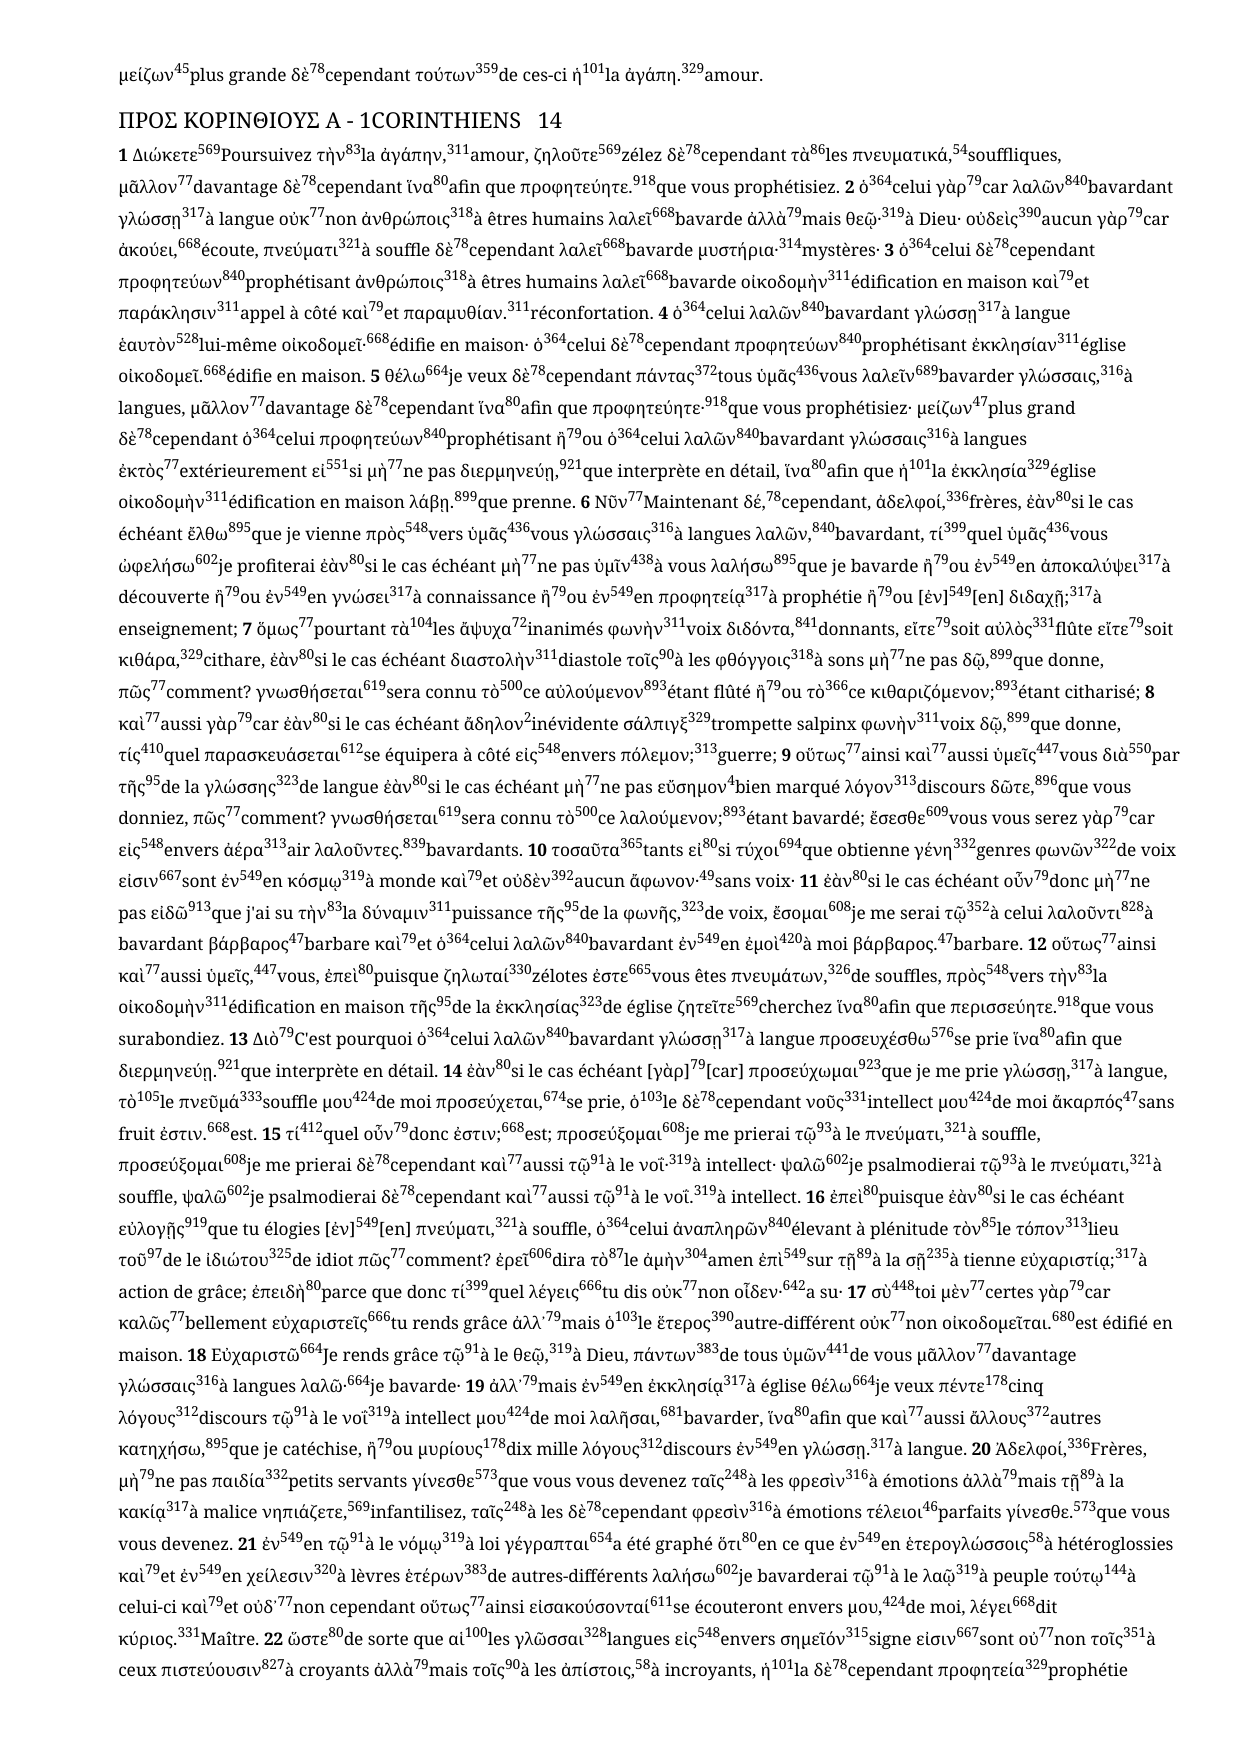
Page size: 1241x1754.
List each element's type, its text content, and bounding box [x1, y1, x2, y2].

text ΠΡΟΣ ΚΟΡΙΝΘΙΟΥΣ Α - 1CORINTHIENS 14 [118, 105, 1181, 135]
text 1 Διώκετε569Poursuivez τὴν83la ἀγάπην,311amour, ζηλοῦτε569zélez δὲ78cependant τὰ86les πνευματικά,54souffliques, μᾶλλον77davantage δὲ78cependant ἵνα80afin que προφητεύητε.918que vous prophétisiez. 2 ὁ364celui γὰρ79car λαλῶν840bavardant γλώσσῃ317à langue οὐκ77non ἀνθρώποις318à êtres humains λαλεῖ668bavarde ἀλλὰ79mais θεῷ·319à Dieu· οὐδεὶς390aucun γὰρ79car ἀκούει,668écoute, πνεύματι321à souffle δὲ78cependant λαλεῖ668bavarde μυστήρια·314mystères· 3 ὁ364celui δὲ78cependant προφητεύων840prophétisant ἀνθρώποις318à êtres humains λαλεῖ668bavarde οἰκοδομὴν311édification en maison καὶ79et παράκλησιν311appel à côté καὶ79et παραμυθίαν.311réconfortation. 4 ὁ364celui λαλῶν840bavardant γλώσσῃ317à langue ἑαυτὸν528lui-même οἰκοδομεῖ·668édifie en maison· ὁ364celui δὲ78cependant προφητεύων840prophétisant ἐκκλησίαν311église οἰκοδομεῖ.668édifie en maison. 5 θέλω664je veux δὲ78cependant πάντας372tous ὑμᾶς436vous λαλεῖν689bavarder γλώσσαις,316à langues, μᾶλλον77davantage δὲ78cependant ἵνα80afin que προφητεύητε·918que vous prophétisiez· μείζων47plus grand δὲ78cependant ὁ364celui προφητεύων840prophétisant ἢ79ou ὁ364celui λαλῶν840bavardant γλώσσαις316à langues ἐκτὸς77extérieurement εἰ551si μὴ77ne pas διερμηνεύῃ,921que interprète en détail, ἵνα80afin que ἡ101la ἐκκλησία329église οἰκοδομὴν311édification en maison λάβῃ.899que prenne. 6 Νῦν77Maintenant δέ,78cependant, ἀδελφοί,336frères, ἐὰν80si le cas échéant ἔλθω895que je vienne πρὸς548vers ὑμᾶς436vous γλώσσαις316à langues λαλῶν,840bavardant, τί399quel ὑμᾶς436vous ὠφελήσω602je profiterai ἐὰν80si le cas échéant μὴ77ne pas ὑμῖν438à vous λαλήσω895que je bavarde ἢ79ou ἐν549en ἀποκαλύψει317à découverte ἢ79ou ἐν549en γνώσει317à connaissance ἢ79ou ἐν549en προφητείᾳ317à prophétie ἢ79ou [ἐν]549[en] διδαχῇ;317à enseignement; 7 ὅμως77pourtant τὰ104les ἄψυχα72inanimés φωνὴν311voix διδόντα,841donnants, εἴτε79soit αὐλὸς331flûte εἴτε79soit κιθάρα,329cithare, ἐὰν80si le cas échéant διαστολὴν311diastole τοῖς90à les φθόγγοις318à sons μὴ77ne pas δῷ,899que donne, πῶς77comment? γνωσθήσεται619sera connu τὸ500ce αὐλούμενον893étant flûté ἢ79ou τὸ366ce κιθαριζόμενον;893étant citharisé; 8 καὶ77aussi γὰρ79car ἐὰν80si le cas échéant ἄδηλον2inévidente σάλπιγξ329trompette salpinx φωνὴν311voix δῷ,899que donne, τίς410quel παρασκευάσεται612se équipera à côté εἰς548envers πόλεμον;313guerre; 9 οὕτως77ainsi καὶ77aussi ὑμεῖς447vous διὰ550par τῆς95de la γλώσσης323de langue ἐὰν80si le cas échéant μὴ77ne pas εὔσημον4bien marqué λόγον313discours δῶτε,896que vous donniez, πῶς77comment? γνωσθήσεται619sera connu τὸ500ce λαλούμενον;893étant bavardé; ἔσεσθε609vous vous serez γὰρ79car εἰς548envers ἀέρα313air λαλοῦντες.839bavardants. 10 τοσαῦτα365tants εἰ80si τύχοι694que obtienne γένη332genres φωνῶν322de voix εἰσιν667sont ἐν549en κόσμῳ319à monde καὶ79et οὐδὲν392aucun ἄφωνον·49sans voix· 11 ἐὰν80si le cas échéant οὖν79donc μὴ77ne pas εἰδῶ913que j'ai su τὴν83la δύναμιν311puissance τῆς95de la φωνῆς,323de voix, ἔσομαι608je me serai τῷ352à celui λαλοῦντι828à bavardant βάρβαρος47barbare καὶ79et ὁ364celui λαλῶν840bavardant ἐν549en ἐμοὶ420à moi βάρβαρος.47barbare. 12 οὕτως77ainsi καὶ77aussi ὑμεῖς,447vous, ἐπεὶ80puisque ζηλωταί330zélotes ἐστε665vous êtes πνευμάτων,326de souffles, πρὸς548vers τὴν83la οἰκοδομὴν311édification en maison τῆς95de la ἐκκλησίας323de église ζητεῖτε569cherchez ἵνα80afin que περισσεύητε.918que vous surabondiez. 13 Διὸ79C'est pourquoi ὁ364celui λαλῶν840bavardant γλώσσῃ317à langue προσευχέσθω576se prie ἵνα80afin que διερμηνεύῃ.921que interprète en détail. 14 ἐὰν80si le cas échéant [γὰρ]79[car] προσεύχωμαι923que je me prie γλώσσῃ,317à langue, τὸ105le πνεῦμά333souffle μου424de moi προσεύχεται,674se prie, ὁ103le δὲ78cependant νοῦς331intellect μου424de moi ἄκαρπός47sans fruit ἐστιν.668est. 15 τί412quel οὖν79donc ἐστιν;668est; προσεύξομαι608je me prierai τῷ93à le πνεύματι,321à souffle, προσεύξομαι608je me prierai δὲ78cependant καὶ77aussi τῷ91à le νοΐ·319à intellect· ψαλῶ602je psalmodierai τῷ93à le πνεύματι,321à souffle, ψαλῶ602je psalmodierai δὲ78cependant καὶ77aussi τῷ91à le νοΐ.319à intellect. 16 ἐπεὶ80puisque ἐὰν80si le cas échéant εὐλογῇς919que tu élogies [ἐν]549[en] πνεύματι,321à souffle, ὁ364celui ἀναπληρῶν840élevant à plénitude τὸν85le τόπον313lieu τοῦ97de le ἰδιώτου325de idiot πῶς77comment? ἐρεῖ606dira τὸ87le ἀμὴν304amen ἐπὶ549sur τῇ89à la σῇ235à tienne εὐχαριστίᾳ;317à action de grâce; ἐπειδὴ80parce que donc τί399quel λέγεις666tu dis οὐκ77non οἶδεν·642a su· 17 σὺ448toi μὲν77certes γὰρ79car καλῶς77bellement εὐχαριστεῖς666tu rends grâce ἀλλ᾽79mais ὁ103le ἕτερος390autre-différent οὐκ77non οἰκοδομεῖται.680est édifié en maison. 18 Εὐχαριστῶ664Je rends grâce τῷ91à le θεῷ,319à Dieu, πάντων383de tous ὑμῶν441de vous μᾶλλον77davantage γλώσσαις316à langues λαλῶ·664je bavarde· 19 ἀλλ᾽79mais ἐν549en ἐκκλησίᾳ317à église θέλω664je veux πέντε178cinq λόγους312discours τῷ91à le νοΐ319à intellect μου424de moi λαλῆσαι,681bavarder, ἵνα80afin que καὶ77aussi ἄλλους372autres κατηχήσω,895que je catéchise, ἢ79ou μυρίους178dix mille λόγους312discours ἐν549en γλώσσῃ.317à langue. 20 Ἀδελφοί,336Frères, μὴ79ne pas παιδία332petits servants γίνεσθε573que vous vous devenez ταῖς248à les φρεσὶν316à émotions ἀλλὰ79mais τῇ89à la κακίᾳ317à malice νηπιάζετε,569infantilisez, ταῖς248à les δὲ78cependant φρεσὶν316à émotions τέλειοι46parfaits γίνεσθε.573que vous vous devenez. 21 ἐν549en τῷ91à le νόμῳ319à loi γέγραπται654a été graphé ὅτι80en ce que ἐν549en ἑτερογλώσσοις58à hétéroglossies καὶ79et ἐν549en χείλεσιν320à lèvres ἑτέρων383de autres-différents λαλήσω602je bavarderai τῷ91à le λαῷ319à peuple τούτῳ144à celui-ci καὶ79et οὐδ᾽77non cependant οὕτως77ainsi εἰσακούσονταί611se écouteront envers μου,424de moi, λέγει668dit κύριος.331Maître. 22 ὥστε80de sorte que αἱ100les γλῶσσαι328langues εἰς548envers σημεῖόν315signe εἰσιν667sont οὐ77non τοῖς351à ceux πιστεύουσιν827à croyants ἀλλὰ79mais τοῖς90à les ἀπίστοις,58à incroyants, ἡ101la δὲ78cependant προφητεία329prophétie οὐ77non τοῖς90à les ἀπίστοις58à incroyants ἀλλὰ79mais τοῖς351à ceux πιστεύουσιν.827à croyants. 23 Ἐὰν80Si le cas échéant οὖν79donc συνέλθῃ899que vienne ensemble ἡ101la ἐκκλησία329église ὅλη285toute entière ἐπὶ548sur τὸ87le αὐτὸ348même καὶ79et πάντες389tous λαλῶσιν920que bavardent γλώσσαις,316à langues, εἰσέλθωσιν898que viennent à l'intérieur δὲ78cependant ἰδιῶται330idiots ἢ79ou ἄπιστοι,70incroyants, οὐκ340non ἐροῦσιν605diront ὅτι80en ce que μαίνεσθε;671vous vous délirez; 24 ἐὰν80si le cas échéant δὲ78cependant πάντες389tous προφητεύωσιν,920que prophétisent, εἰσέλθῃ899que vienne à l'intérieur δέ78cependant τις287un quelconque ἄπιστος71incroyant ἢ79ou ἰδιώτης,331idiot, ἐλέγχεται680est réfuté ὑπὸ550sous πάντων,383de tous, ἀνακρίνεται680est jugé de bas en haut ὑπὸ550sous πάντων,383de tous, 25 τὰ104les κρυπτὰ72cachés τῆς95de la καρδίας323de coeur αὐτοῦ464de lui φανερὰ48visibles γίνεται,674se devient, καὶ79et οὕτως77ainsi πεσὼν721ayant tombé ἐπὶ548sur πρόσωπον315face προσκυνήσει606prosternera vers τῷ91à le θεῷ319à Dieu ἀπαγγέλλων840rapportant annonce ὅτι80en ce que ὄντως77réellement ὁ103le θεὸς331Dieu ἐν549en ὑμῖν438à vous ἐστιν.668est. 26 Τί412Quel οὖν79donc ἐστιν,668est, ἀδελφοί;336frères; ὅταν80lorsque le cas échéant συνέρχησθε,924que vous vous veniez ensemble, ἕκαστος390chacun ψαλμὸν313psaume ἔχει,668a, διδαχὴν311enseignement ἔχει,668a, ἀποκάλυψιν311découverte ἔχει,668a, γλῶσσαν311langue ἔχει,668a, ἑρμηνείαν311interprétation ἔχει·668a· πάντα391tous πρὸς548vers οἰκοδομὴν311édification en maison γινέσθω.576se devienne. 27 εἴτε79soit γλώσσῃ317à langue τις390un quelconque λαλεῖ,668bavarde, κατὰ548selon δύο52deux ἢ79ou τὸ87le πλεῖστον6plus nombreux τρεῖς52trois καὶ79et ἀνὰ77de bas en haut μέρος,315part, καὶ79et εἷς71un διερμηνευέτω·572interprète en détail· 28 ἐὰν80si le cas échéant δὲ78cependant μὴ77ne pas ᾖ921que soit διερμηνευτής,331interprète, σιγάτω572garde le silence ἐν549en ἐκκλησίᾳ,317à église, ἑαυτῷ533à lui-même δὲ78cependant λαλείτω572bavarde καὶ79et τῷ91à le θεῷ.319à Dieu. 29 προφῆται330prophètes δὲ78cependant δύο196deux ἢ79ou τρεῖς196trois λαλείτωσαν571bavardent καὶ79et οἱ102les ἄλλοι389autres διακρινέτωσαν·571jugent à travers· 30 ἐὰν80si le cas échéant δὲ78cependant ἄλλῳ378à autre ἀποκαλυφθῇ911que soit découvert καθημένῳ,855à se étant assis, ὁ103le πρῶτος71premier σιγάτω.572garde le silence. 31 δύνασθε671vous vous pouvez γὰρ79car καθ᾽548selon ἕνα53un πάντες389tous προφητεύειν,689prophétiser, ἵνα80afin que πάντες389tous μανθάνωσιν920que apprennent καὶ79et πάντες389tous παρακαλῶνται.931que soient appelé à côté. 32 καὶ79et πνεύματα332souffles προφητῶν324de prophètes προφήταις318à prophètes ὑποτάσσεται,680est subordonné, 33 οὐ77non γάρ79car ἐστιν668est ἀκαταστασίας323de instabilité ὁ103le θεὸς331Dieu ἀλλ᾽79mais εἰρήνης.323de paix. Ὡς80Comme ἐν549en πάσαις272à toutes ταῖς88à les ἐκκλησίαις316à églises τῶν96de les ἁγίων64de saints 34 αἱ100les γυναῖκες328femmes ἐν549en ταῖς88à les ἐκκλησίαις316à églises σιγάτωσαν·571gardent le silence· οὐ77non γὰρ79car ἐπιτρέπεται680est permis αὐταῖς455à elles λαλεῖν,689bavarder, ἀλλ᾽79mais ὑποτασσέσθωσαν,579soient subordonnés, καθὼς77de haut en bas comme καὶ77aussi ὁ103le νόμος331loi λέγει.668dit. 35 εἰ80si δέ78cependant τι375un quelconque μαθεῖν681apprendre θέλουσιν,667veulent, ἐν549en οἴκῳ319à maison τοὺς244les ἰδίους114en propres ἄνδρας312hommes ἐπερωτάτωσαν·571surinterrogent· αἰσχρὸν49honteux γάρ79car ἐστιν668est γυναικὶ317à femme λαλεῖν689bavarder ἐν549en ἐκκλησίᾳ.317à église. 36 ἢ79ou ἀφ᾽550au loin ὑμῶν441de vous ὁ103le λόγος331discours τοῦ97de le θεοῦ325de Dieu ἐξῆλθεν,586sortit, ἢ79ou εἰς548envers ὑμᾶς436vous μόνους114seuls κατήντησεν;586atteignit à l'encontre; 37 Εἴ80Si τις390un quelconque δοκεῖ668estime προφήτης331prophète εἶναι689être ἢ79ou πνευματικός,71soufflique, ἐπιγινωσκέτω572reconnaisse ἃ481lesquels γράφω664je graphe ὑμῖν438à vous ὅτι80en ce que κυρίου325de Maître ἐστὶν668est ἐντολή·329commandement· 38 εἰ80si δέ78cependant τις390un quelconque ἀγνοεῖ,668méconnaît, ἀγνοείτω.572méconnaisse. 39 Ὥστε,80De sorte que, ἀδελφοί336frères [μου],424[de moi], ζηλοῦτε569zélez τὸ348ce προφητεύειν689prophétiser καὶ79et τὸ366ce λαλεῖν689bavarder μὴ77ne pas κωλύετε569empêchez ἐν549en γλώσσαις·316à langues· 40 πάντα391tous δὲ78cependant εὐσχημόνως77élégamment καὶ79et κατὰ548selon τάξιν311mise en ordre γινέσθω.576se devienne. [118, 139, 1181, 1682]
